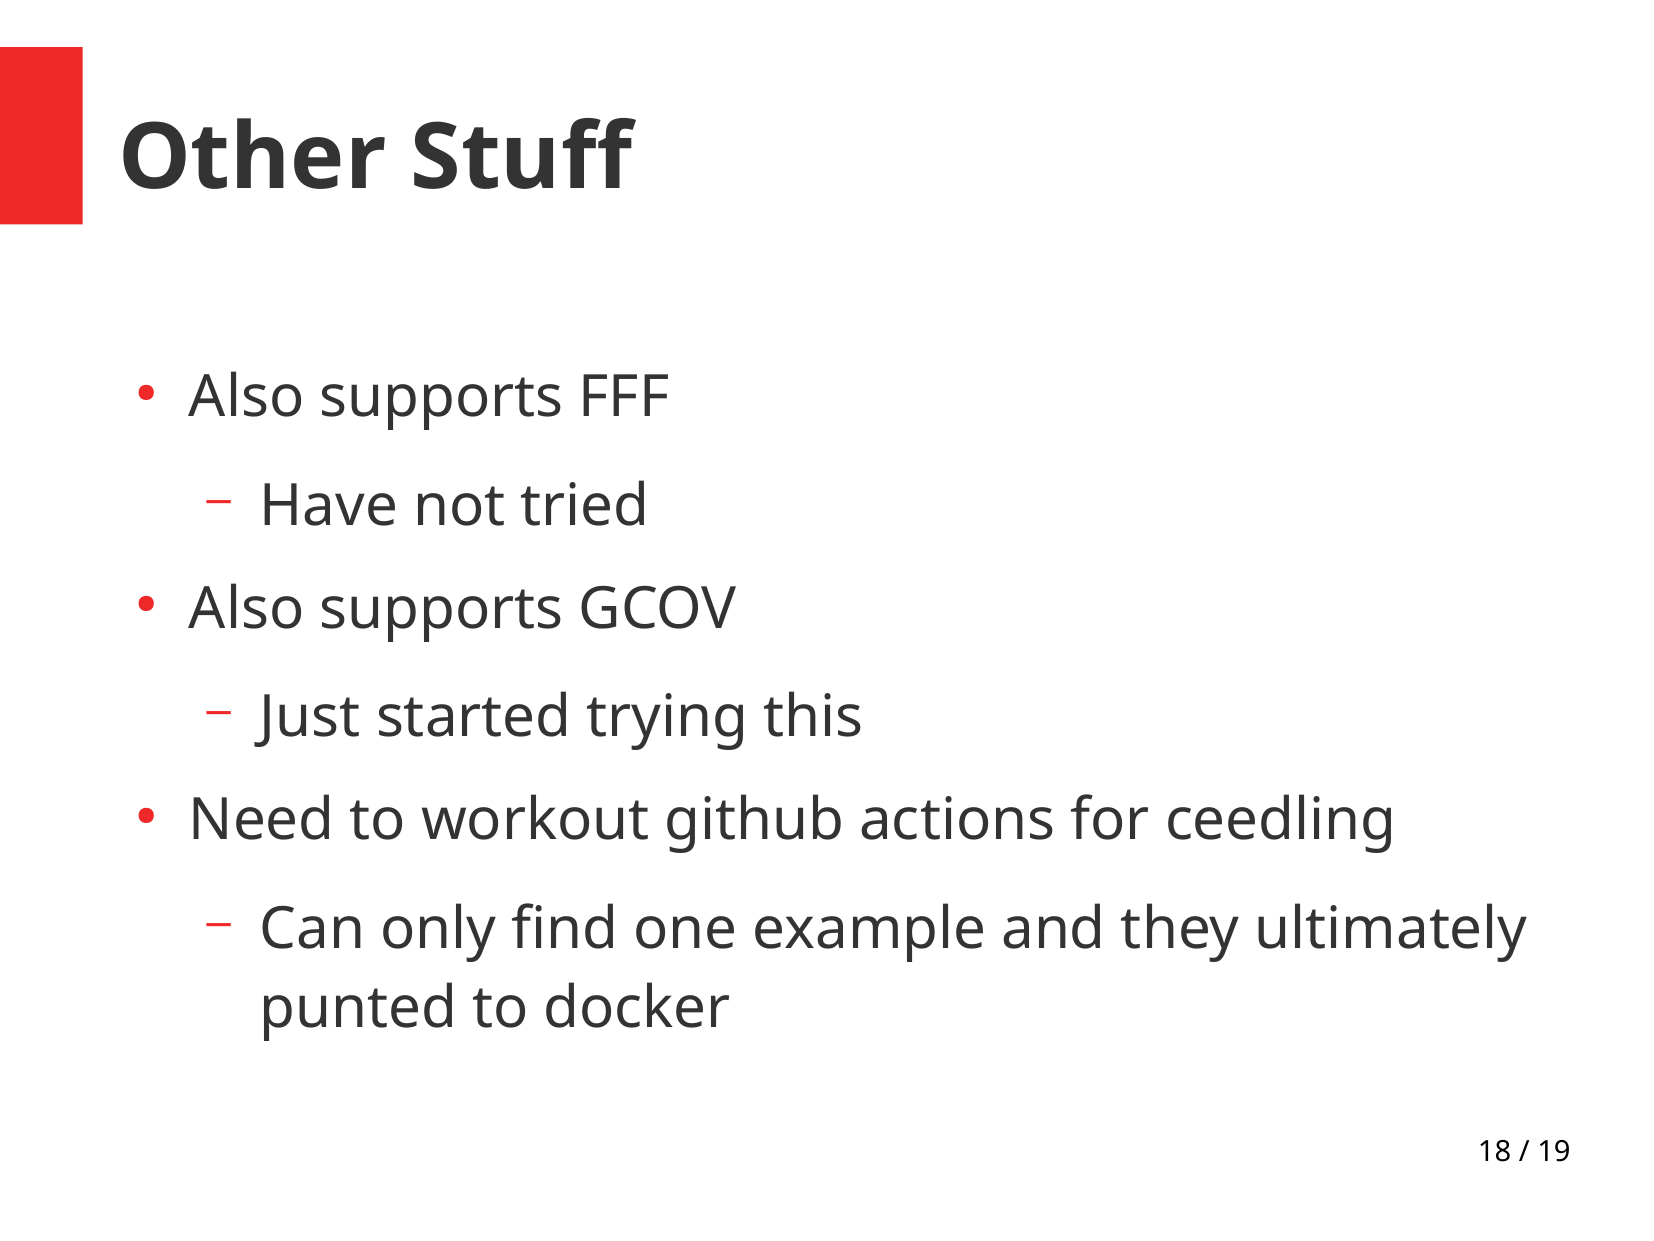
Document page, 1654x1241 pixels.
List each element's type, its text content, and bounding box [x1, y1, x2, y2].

title Other Stuff [118, 49, 1571, 257]
list Also supports FFF Have not tried Also supports GCOV Just started trying this Need to workout github actions for ceedling Can only find one example and they ultimately punted to docker [118, 354, 1536, 1074]
